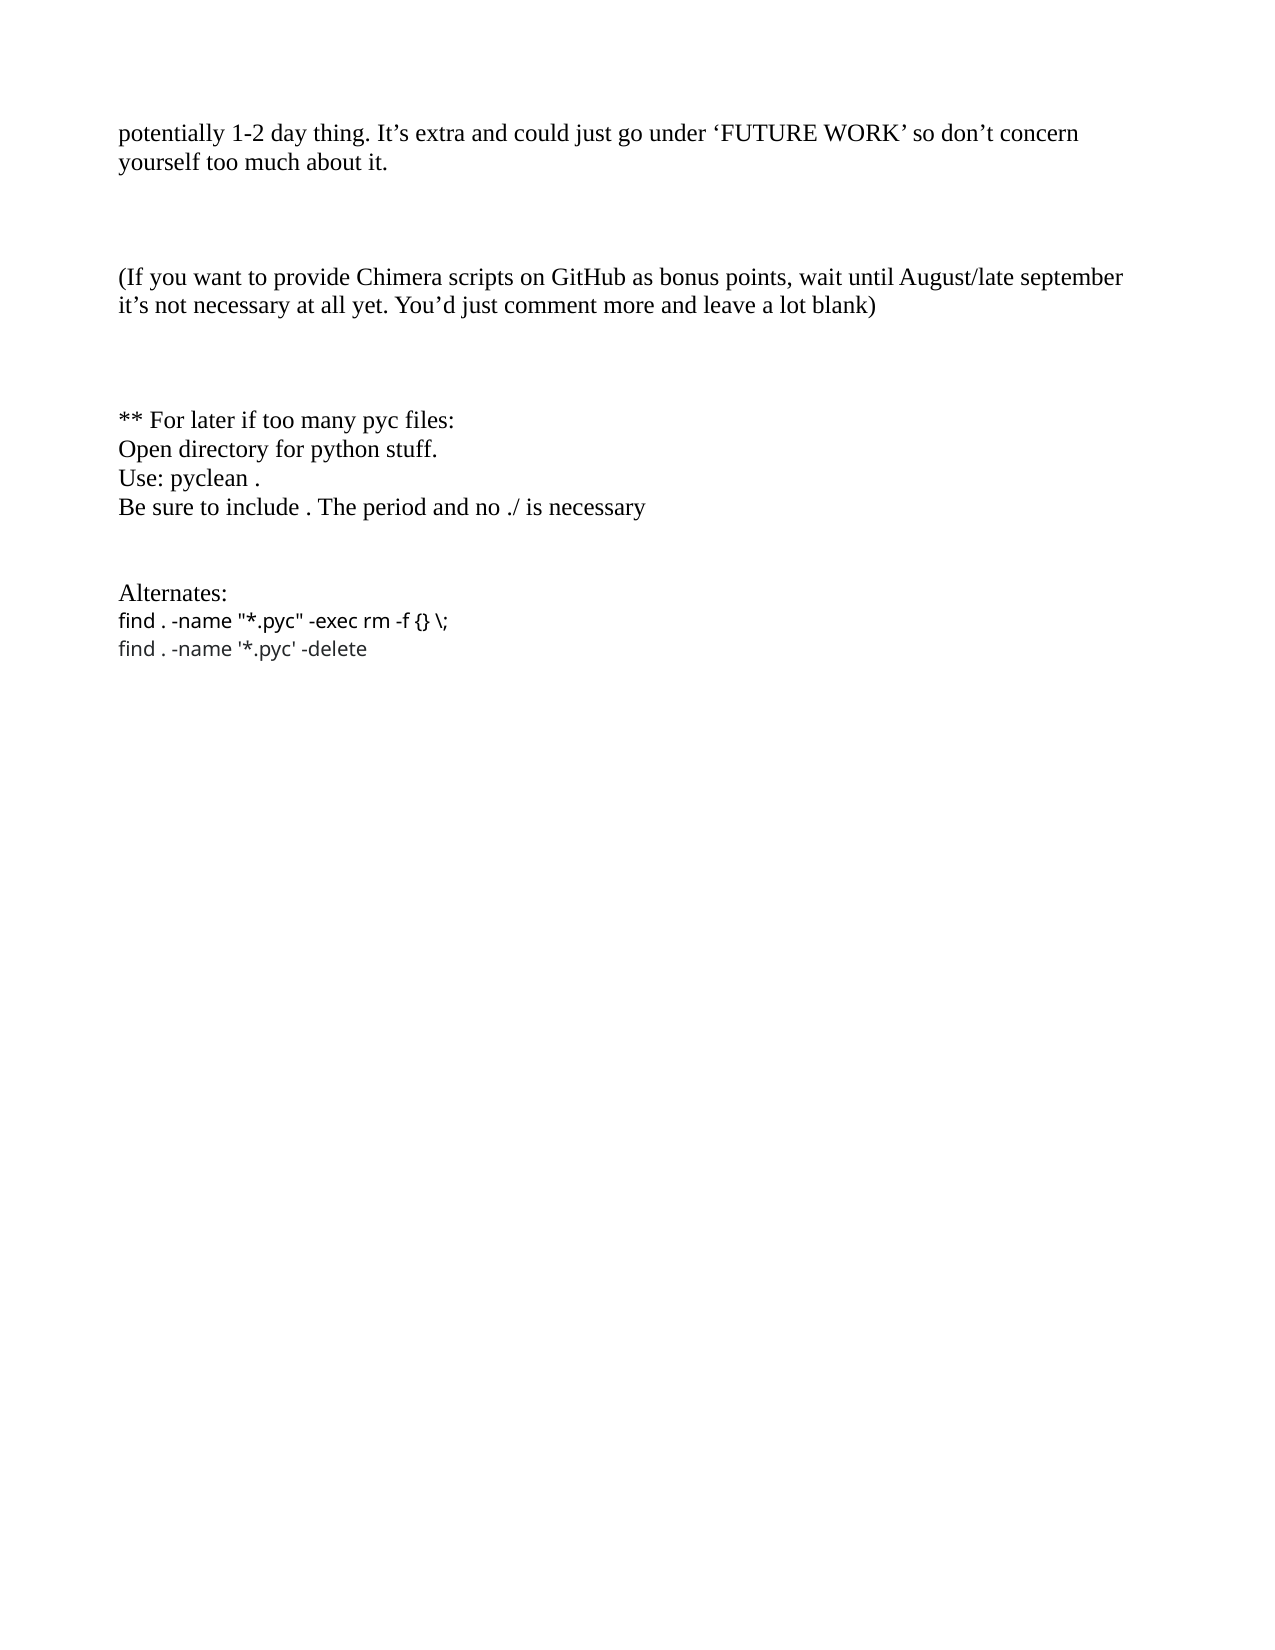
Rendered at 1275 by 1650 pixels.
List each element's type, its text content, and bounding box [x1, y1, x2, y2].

text ** For later if too many pyc files: [118, 406, 1157, 434]
text find . -name "*.pyc" -exec rm -f {} \; [118, 607, 1157, 634]
text Alternates: [118, 578, 1157, 607]
text find . -name '*.pyc' -delete [118, 634, 1157, 662]
text Use: pyclean . [118, 463, 1157, 492]
text Open directory for python stuff. [118, 434, 1157, 463]
text potentially 1-2 day thing. It’s extra and could just go under ‘FUTURE WORK’ so don’t concern yourself too much about it. [118, 118, 1157, 176]
text Be sure to include . The period and no ./ is necessary [118, 492, 1157, 521]
text (If you want to provide Chimera scripts on GitHub as bonus points, wait until August/late september it’s not necessary at all yet. You’d just comment more and leave a lot blank) [118, 262, 1157, 319]
